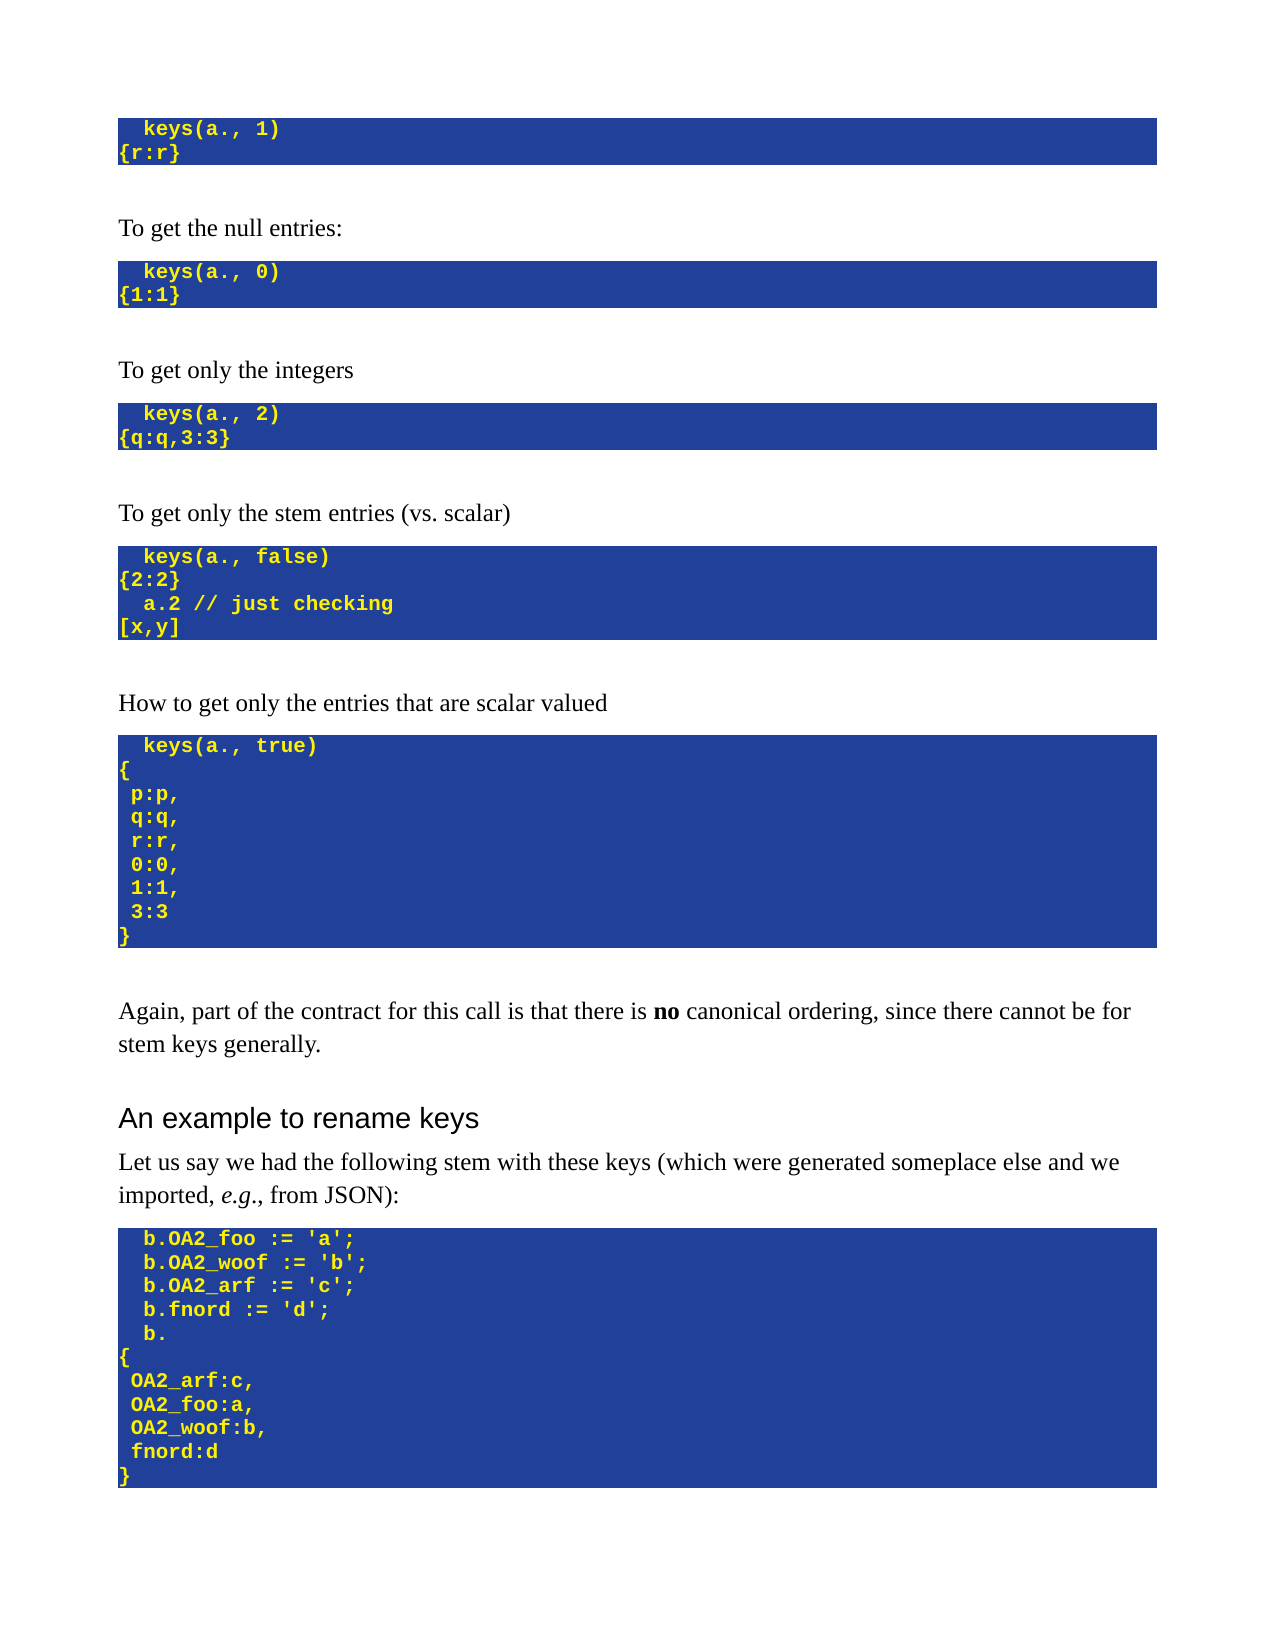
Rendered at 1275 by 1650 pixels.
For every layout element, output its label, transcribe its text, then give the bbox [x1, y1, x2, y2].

text } [118, 924, 1157, 948]
text Let us say we had the following stem with these keys (which were generated someplace else and we imported, e.g., from JSON): [118, 1147, 1157, 1209]
text q:q, [118, 806, 1157, 830]
text b.OA2_woof := 'b'; [118, 1252, 1157, 1275]
text r:r, [118, 830, 1157, 854]
text How to get only the entries that are scalar valued [118, 688, 1157, 717]
text b.OA2_arf := 'c'; [118, 1275, 1157, 1299]
text b. [118, 1323, 1157, 1346]
text To get only the integers [118, 356, 1157, 384]
text keys(a., true) [118, 735, 1157, 759]
text keys(a., 2) [118, 403, 1157, 427]
text { [118, 759, 1157, 783]
text 0:0, [118, 854, 1157, 877]
text } [118, 1464, 1157, 1488]
text 1:1, [118, 877, 1157, 901]
text keys(a., false) [118, 546, 1157, 569]
text {r:r} [118, 142, 1157, 165]
text b.OA2_foo := 'a'; [118, 1228, 1157, 1252]
text {2:2} [118, 569, 1157, 593]
text [x,y] [118, 617, 1157, 640]
subtitle An example to rename keys [118, 1101, 1157, 1135]
text { [118, 1346, 1157, 1370]
text OA2_arf:c, [118, 1370, 1157, 1394]
text keys(a., 0) [118, 261, 1157, 284]
text p:p, [118, 783, 1157, 806]
text 3:3 [118, 901, 1157, 924]
text b.fnord := 'd'; [118, 1299, 1157, 1323]
text Again, part of the contract for this call is that there is no canonical ordering, since there cannot be for stem keys generally. [118, 996, 1157, 1058]
text OA2_woof:b, [118, 1417, 1157, 1441]
text {q:q,3:3} [118, 427, 1157, 450]
text keys(a., 1) [118, 118, 1157, 142]
text To get only the stem entries (vs. scalar) [118, 498, 1157, 527]
text To get the null entries: [118, 213, 1157, 242]
text fnord:d [118, 1441, 1157, 1464]
text a.2 // just checking [118, 593, 1157, 617]
text OA2_foo:a, [118, 1394, 1157, 1417]
text {1:1} [118, 284, 1157, 308]
